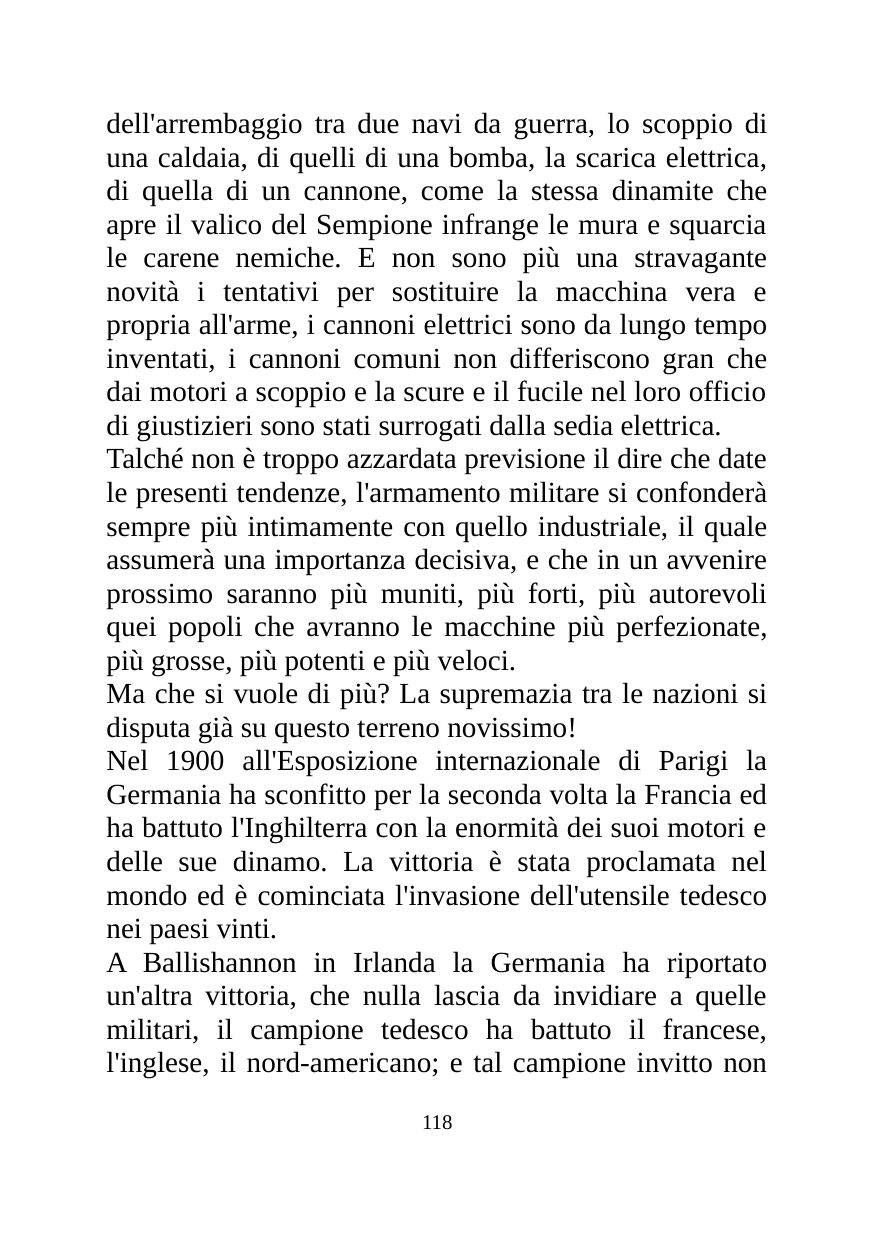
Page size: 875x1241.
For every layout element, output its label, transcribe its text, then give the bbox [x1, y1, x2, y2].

text A Ballishannon in Irlanda la Germania ha riportato un'altra vittoria, che nulla lascia da invidiare a quelle militari, il campione tedesco ha battuto il francese, l'inglese, il nord-americano; e tal campione invitto non [106, 945, 768, 1079]
text Nel 1900 all'Esposizione internazionale di Parigi la Germania ha sconfitto per la seconda volta la Francia ed ha battuto l'Inghilterra con la enormità dei suoi motori e delle sue dinamo. La vittoria è stata proclamata nel mondo ed è cominciata l'invasione dell'utensile tedesco nei paesi vinti. [106, 743, 768, 945]
text Ma che si vuole di più? La supremazia tra le nazioni si disputa già su questo terreno novissimo! [106, 676, 768, 743]
text Talché non è troppo azzardata previsione il dire che date le presenti tendenze, l'armamento militare si confonderà sempre più intimamente con quello industriale, il quale assumerà una importanza decisiva, e che in un avvenire prossimo saranno più muniti, più forti, più autorevoli quei popoli che avranno le macchine più perfezionate, più grosse, più potenti e più veloci. [106, 442, 768, 676]
text dell'arrembaggio tra due navi da guerra, lo scoppio di una caldaia, di quelli di una bomba, la scarica elettrica, di quella di un cannone, come la stessa dinamite che apre il valico del Sempione infrange le mura e squarcia le carene nemiche. E non sono più una stravagante novità i tentativi per sostituire la macchina vera e propria all'arme, i cannoni elettrici sono da lungo tempo inventati, i cannoni comuni non differiscono gran che dai motori a scoppio e la scure e il fucile nel loro officio di giustizieri sono stati surrogati dalla sedia elettrica. [106, 106, 768, 442]
